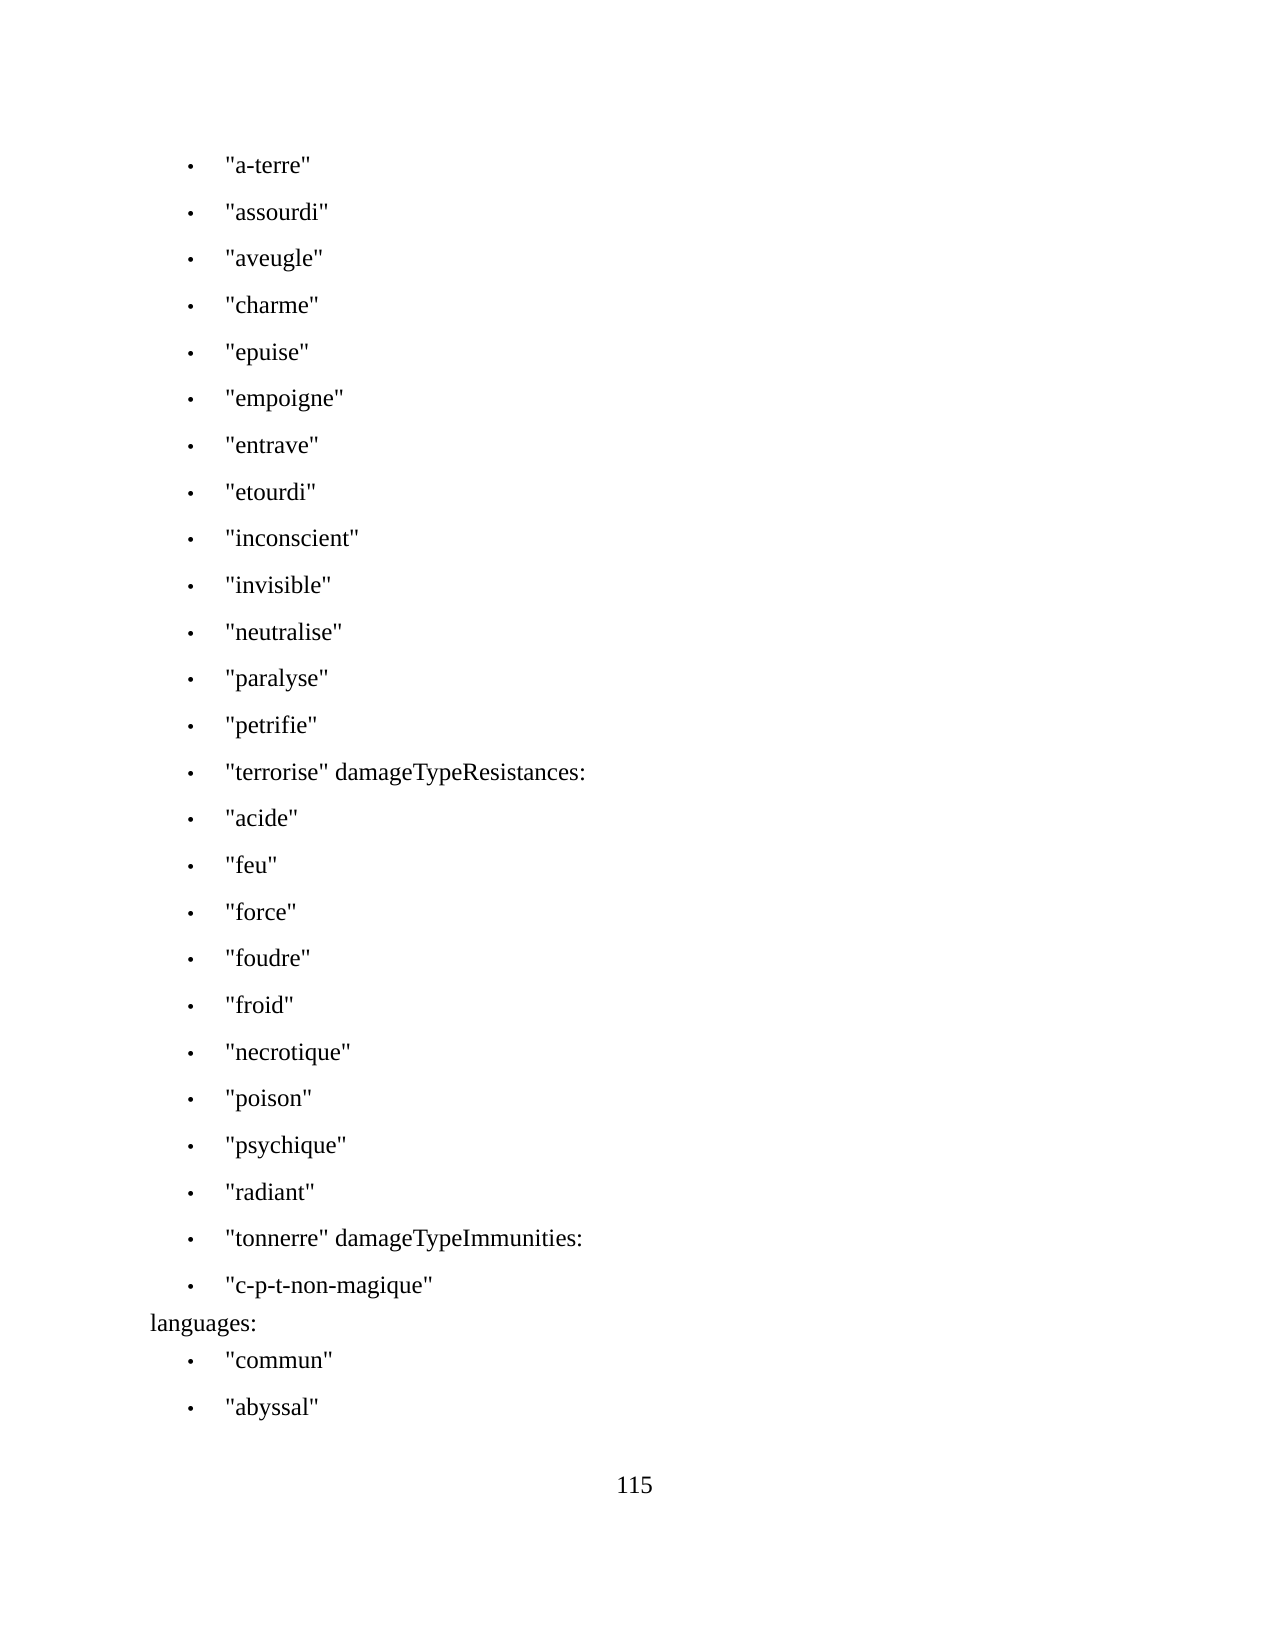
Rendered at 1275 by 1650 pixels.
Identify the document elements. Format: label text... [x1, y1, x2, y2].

list "radiant" [187, 1177, 1125, 1205]
list "poison" [187, 1083, 1125, 1112]
list "entrave" [187, 430, 1125, 459]
list "invisible" [187, 570, 1125, 599]
list "aveugle" [187, 243, 1125, 272]
list "tonnerre" damageTypeImmunities: [187, 1223, 1125, 1252]
list "neutralise" [187, 617, 1125, 645]
list "foudre" [187, 943, 1125, 972]
list "paralyse" [187, 663, 1125, 692]
list "charme" [187, 290, 1125, 319]
list "commun" [187, 1345, 1125, 1374]
list "etourdi" [187, 477, 1125, 505]
list "inconscient" [187, 523, 1125, 552]
text languages: [150, 1308, 1125, 1336]
list "force" [187, 897, 1125, 925]
list "a-terre" [187, 150, 1125, 179]
list "terrorise" damageTypeResistances: [187, 757, 1125, 785]
list "assourdi" [187, 197, 1125, 225]
list "abyssal" [187, 1392, 1125, 1421]
list "necrotique" [187, 1037, 1125, 1065]
list "petrifie" [187, 710, 1125, 739]
list "froid" [187, 990, 1125, 1019]
list "epuise" [187, 337, 1125, 365]
list "psychique" [187, 1130, 1125, 1159]
list "acide" [187, 803, 1125, 832]
list "empoigne" [187, 383, 1125, 412]
list "feu" [187, 850, 1125, 879]
list "c-p-t-non-magique" [187, 1270, 1125, 1299]
